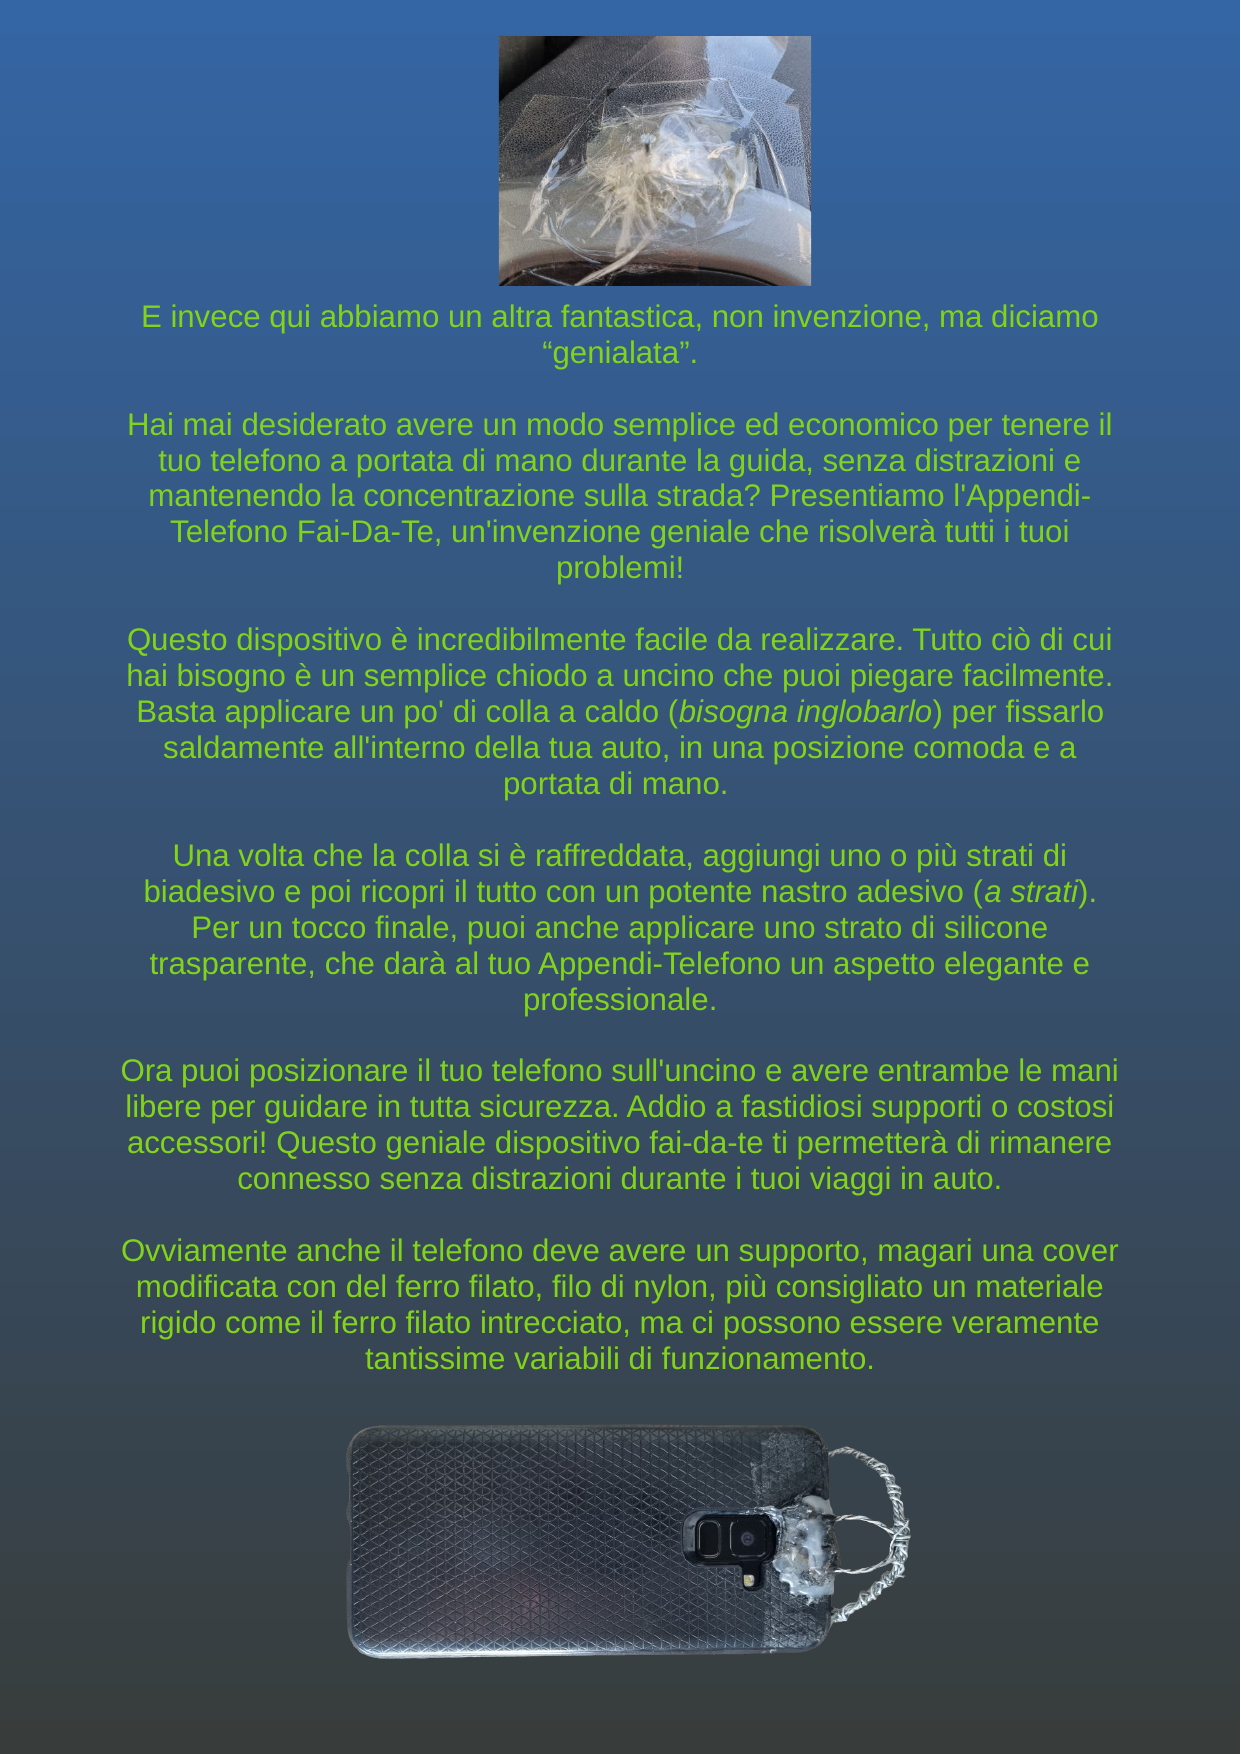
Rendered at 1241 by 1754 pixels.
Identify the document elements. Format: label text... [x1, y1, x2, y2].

text Una volta che la colla si è raffreddata, aggiungi uno o più strati di biadesivo e poi ricopri il tutto con un potente nastro adesivo (a strati). Per un tocco finale, puoi anche applicare uno strato di silicone trasparente, che darà al tuo Appendi-Telefono un aspetto elegante e professionale. [118, 837, 1122, 1017]
text E invece qui abbiamo un altra fantastica, non invenzione, ma diciamo “genialata”. [118, 298, 1122, 370]
text Hai mai desiderato avere un modo semplice ed economico per tenere il tuo telefono a portata di mano durante la guida, senza distrazioni e mantenendo la concentrazione sulla strada? Presentiamo l'Appendi-Telefono Fai-Da-Te, un'invenzione geniale che risolverà tutti i tuoi problemi! [118, 406, 1122, 585]
picture [313, 1388, 939, 1688]
text Ovviamente anche il telefono deve avere un supporto, magari una cover modificata con del ferro filato, filo di nylon, più consigliato un materiale rigido come il ferro filato intrecciato, ma ci possono essere veramente tantissime variabili di funzionamento. [118, 1232, 1122, 1376]
text Questo dispositivo è incredibilmente facile da realizzare. Tutto ciò di cui hai bisogno è un semplice chiodo a uncino che puoi piegare facilmente. Basta applicare un po' di colla a caldo (bisogna inglobarlo) per fissarlo saldamente all'interno della tua auto, in una posizione comoda e a portata di mano. [118, 621, 1122, 801]
picture [498, 36, 812, 286]
text Ora puoi posizionare il tuo telefono sull'uncino e avere entrambe le mani libere per guidare in tutta sicurezza. Addio a fastidiosi supporti o costosi accessori! Questo geniale dispositivo fai-da-te ti permetterà di rimanere connesso senza distrazioni durante i tuoi viaggi in auto. [118, 1052, 1122, 1196]
